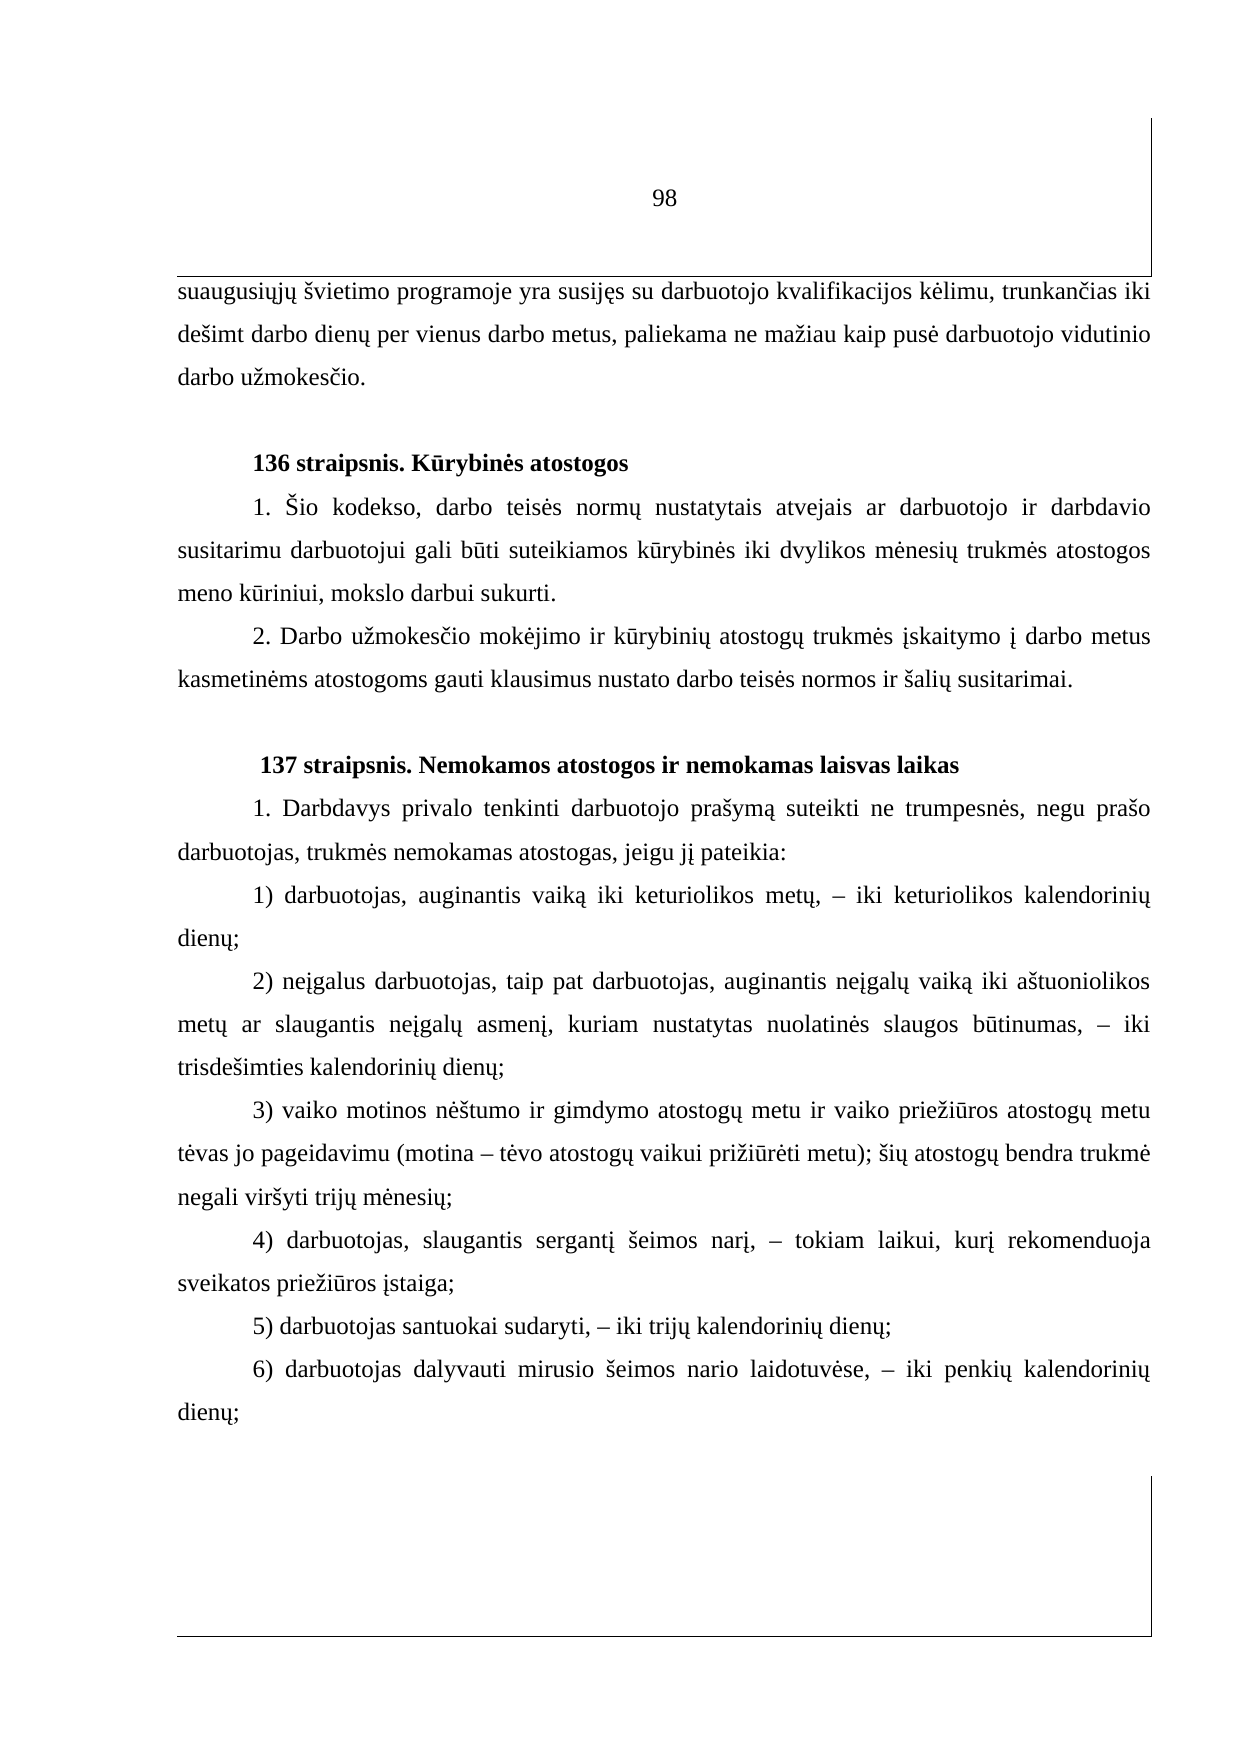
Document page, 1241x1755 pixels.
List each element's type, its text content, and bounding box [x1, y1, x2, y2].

text 2. Darbo užmokesčio mokėjimo ir kūrybinių atostogų trukmės įskaitymo į darbo metus kasmetinėms atostogoms gauti klausimus nustato darbo teisės normos ir šalių susitarimai. [177, 621, 1152, 693]
text 1. Darbdavys privalo tenkinti darbuotojo prašymą suteikti ne trumpesnės, negu prašo darbuotojas, trukmės nemokamas atostogas, jeigu jį pateikia: [177, 793, 1152, 865]
text 1. Šio kodekso, darbo teisės normų nustatytais atvejais ar darbuotojo ir darbdavio susitarimu darbuotojui gali būti suteikiamos kūrybinės iki dvylikos mėnesių trukmės atostogos meno kūriniui, mokslo darbui sukurti. [177, 492, 1152, 607]
subtitle 136 straipsnis. Kūrybinės atostogos [177, 448, 1152, 477]
text 5) darbuotojas santuokai sudaryti, – iki trijų kalendorinių dienų; [177, 1311, 1152, 1340]
text 2) neįgalus darbuotojas, taip pat darbuotojas, auginantis neįgalų vaiką iki aštuoniolikos metų ar slaugantis neįgalų asmenį, kuriam nustatytas nuolatinės slaugos būtinumas, – iki trisdešimties kalendorinių dienų; [177, 966, 1152, 1081]
text suaugusiųjų švietimo programoje yra susijęs su darbuotojo kvalifikacijos kėlimu, trunkančias iki dešimt darbo dienų per vienus darbo metus, paliekama ne mažiau kaip pusė darbuotojo vidutinio darbo užmokesčio. [177, 276, 1152, 391]
text 4) darbuotojas, slaugantis sergantį šeimos narį, – tokiam laikui, kurį rekomenduoja sveikatos priežiūros įstaiga; [177, 1225, 1152, 1297]
subtitle 137 straipsnis. Nemokamos atostogos ir nemokamas laisvas laikas [177, 750, 1152, 779]
text 6) darbuotojas dalyvauti mirusio šeimos nario laidotuvėse, – iki penkių kalendorinių dienų; [177, 1354, 1152, 1426]
text 1) darbuotojas, auginantis vaiką iki keturiolikos metų, – iki keturiolikos kalendorinių dienų; [177, 880, 1152, 952]
text 3) vaiko motinos nėštumo ir gimdymo atostogų metu ir vaiko priežiūros atostogų metu tėvas jo pageidavimu (motina – tėvo atostogų vaikui prižiūrėti metu); šių atostogų bendra trukmė negali viršyti trijų mėnesių; [177, 1095, 1152, 1210]
